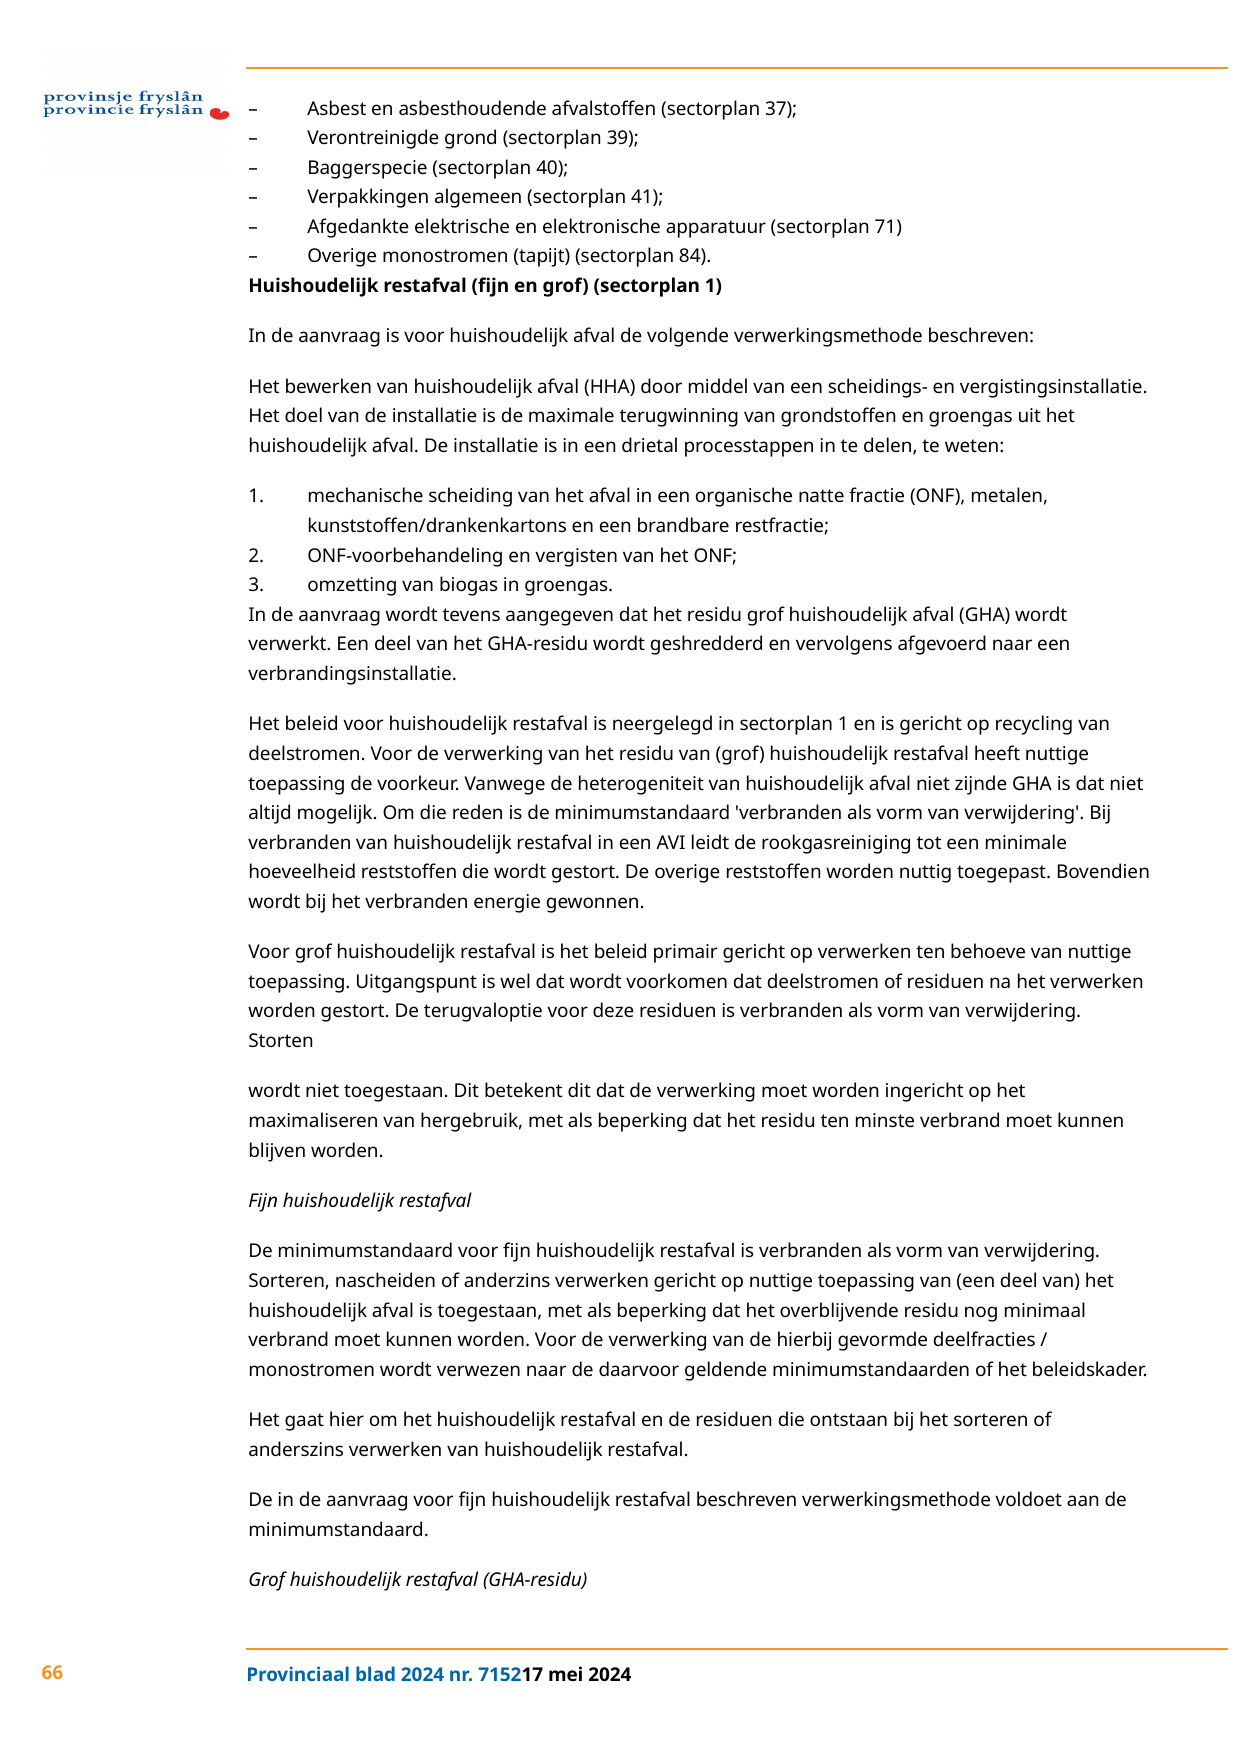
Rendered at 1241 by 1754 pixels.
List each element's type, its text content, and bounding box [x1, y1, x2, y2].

text Voor grof huishoudelijk restafval is het beleid primair gericht op verwerken ten behoeve van nuttige toepassing. Uitgangspunt is wel dat wordt voorkomen dat deelstromen of residuen na het verwerken worden gestort. De terugvaloptie voor deze residuen is verbranden als vorm van verwijdering. Storten [248, 938, 1152, 1053]
text Grof huishoudelijk restafval (GHA-residu) [248, 1566, 1152, 1592]
text In de aanvraag is voor huishoudelijk afval de volgende verwerkingsmethode beschreven: [248, 323, 1152, 348]
text In de aanvraag wordt tevens aangegeven dat het residu grof huishoudelijk afval (GHA) wordt verwerkt. Een deel van het GHA-residu wordt geshredderd en vervolgens afgevoerd naar een verbrandingsinstallatie. [248, 601, 1152, 686]
text De in de aanvraag voor fijn huishoudelijk restafval beschreven verwerkingsmethode voldoet aan de minimumstandaard. [248, 1486, 1152, 1542]
text Het bewerken van huishoudelijk afval (HHA) door middel van een scheidings- en vergistingsinstallatie. Het doel van de installatie is de maximale terugwinning van grondstoffen en groengas uit het huishoudelijk afval. De installatie is in een drietal processtappen in te delen, te weten: [248, 373, 1152, 458]
text Huishoudelijk restafval (fijn en grof) (sectorplan 1) [248, 272, 1152, 298]
list Afgedankte elektrische en elektronische apparatuur (sectorplan 71) [248, 213, 1152, 239]
list Verontreinigde grond (sectorplan 39); [248, 124, 1152, 150]
list Verpakkingen algemeen (sectorplan 41); [248, 183, 1152, 209]
list Overige monostromen (tapijt) (sectorplan 84). [248, 243, 1152, 268]
list mechanische scheiding van het afval in een organische natte fractie (ONF), metalen, kunststoffen/drankenkartons en een brandbare restfractie; [248, 483, 1152, 538]
text Fijn huishoudelijk restafval [248, 1187, 1152, 1213]
text De minimumstandaard voor fijn huishoudelijk restafval is verbranden als vorm van verwijdering. Sorteren, nascheiden of anderzins verwerken gericht op nuttige toepassing van (een deel van) het huishoudelijk afval is toegestaan, met als beperking dat het overblijvende residu nog minimaal verbrand moet kunnen worden. Voor de verwerking van de hierbij gevormde deelfracties / monostromen wordt verwezen naar de daarvoor geldende minimumstandaarden of het beleidskader. [248, 1238, 1152, 1382]
list ONF-voorbehandeling en vergisten van het ONF; [248, 542, 1152, 568]
list Asbest en asbesthoudende afvalstoffen (sectorplan 37); [248, 95, 1152, 121]
text Het beleid voor huishoudelijk restafval is neergelegd in sectorplan 1 en is gericht op recycling van deelstromen. Voor de verwerking van het residu van (grof) huishoudelijk restafval heeft nuttige toepassing de voorkeur. Vanwege de heterogeniteit van huishoudelijk afval niet zijnde GHA is dat niet altijd mogelijk. Om die reden is de minimumstandaard 'verbranden als vorm van verwijdering'. Bij verbranden van huishoudelijk restafval in een AVI leidt de rookgasreiniging tot een minimale hoeveelheid reststoffen die wordt gestort. De overige reststoffen worden nuttig toegepast. Bovendien wordt bij het verbranden energie gewonnen. [248, 711, 1152, 914]
picture [41, 47, 231, 172]
text Het gaat hier om het huishoudelijk restafval en de residuen die ontstaan bij het sorteren of anderszins verwerken van huishoudelijk restafval. [248, 1406, 1152, 1462]
list Baggerspecie (sectorplan 40); [248, 154, 1152, 180]
text wordt niet toegestaan. Dit betekent dit dat de verwerking moet worden ingericht op het maximaliseren van hergebruik, met als beperking dat het residu ten minste verbrand moet kunnen blijven worden. [248, 1078, 1152, 1163]
list omzetting van biogas in groengas. [248, 571, 1152, 597]
